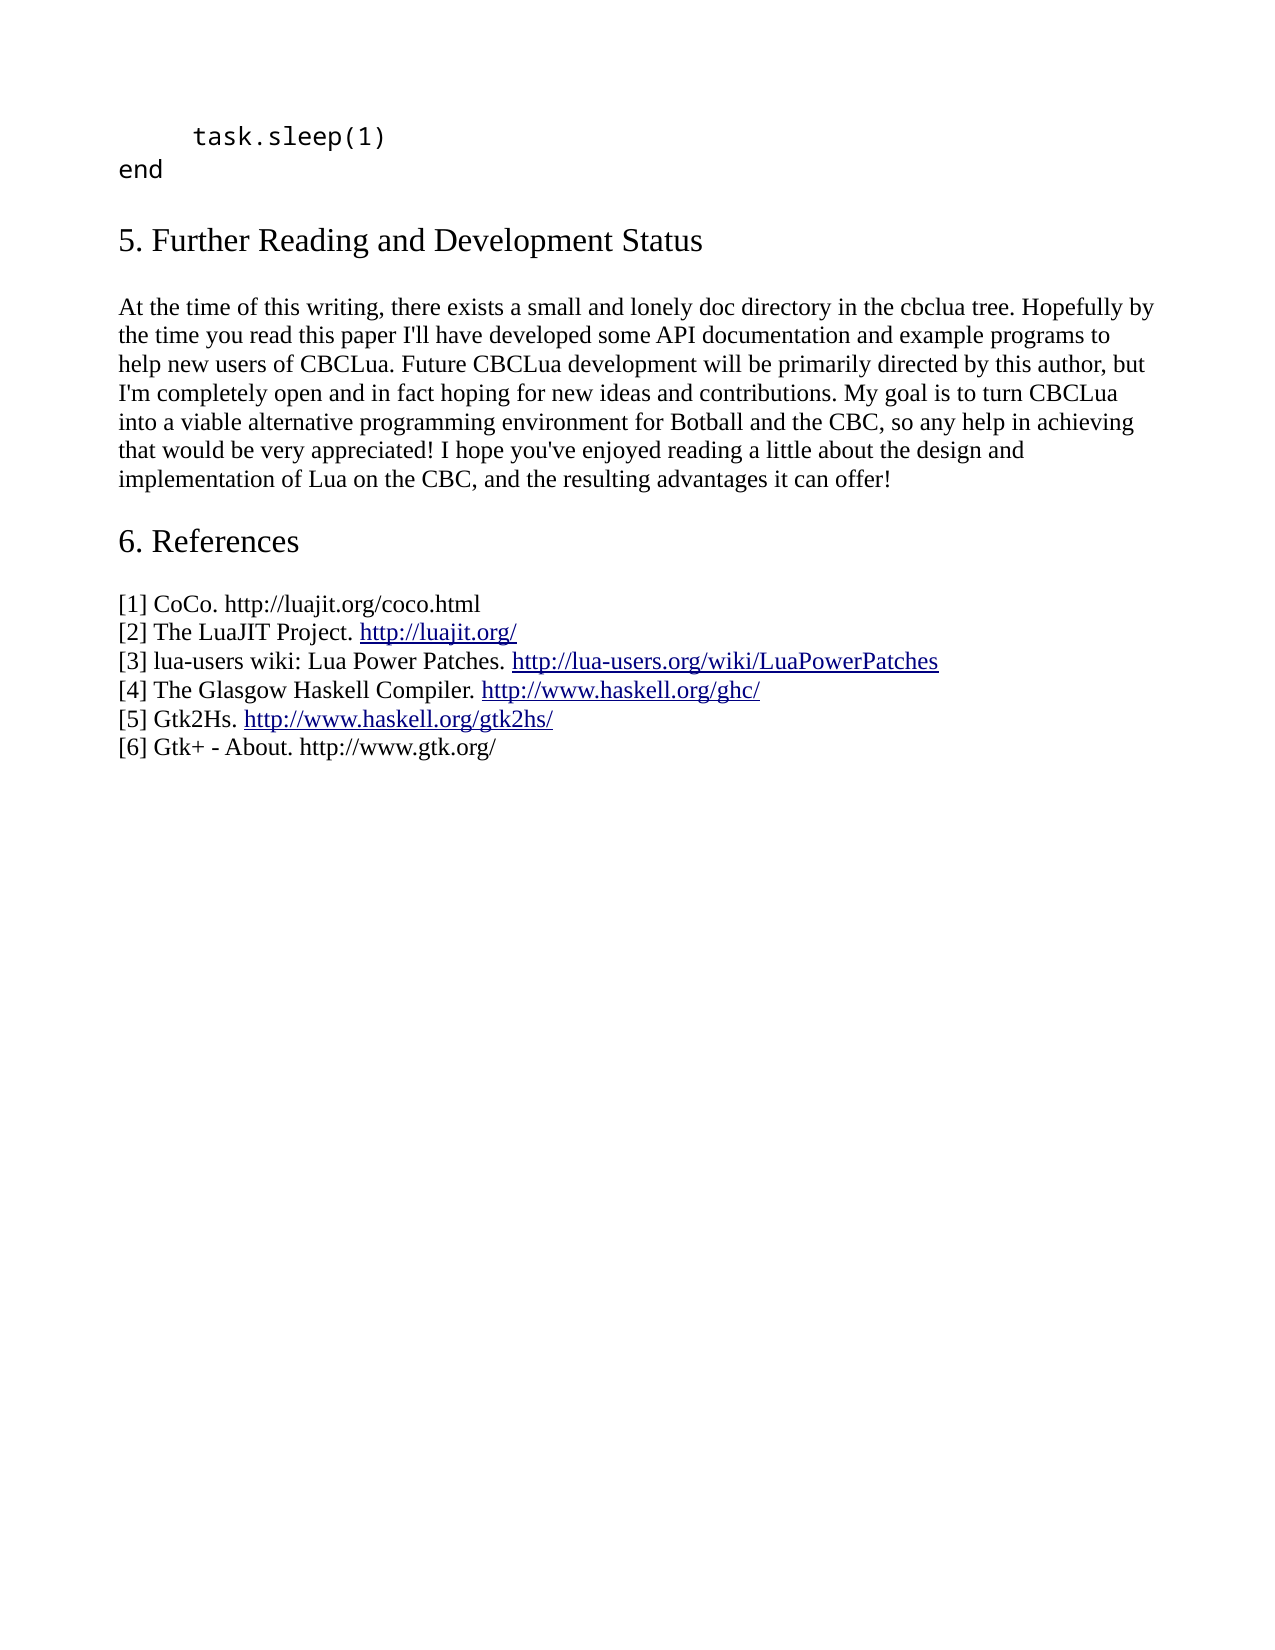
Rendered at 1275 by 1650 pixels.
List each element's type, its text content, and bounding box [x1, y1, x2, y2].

text [6] Gtk+ - About. http://www.gtk.org/ [118, 732, 1157, 761]
text [3] lua-users wiki: Lua Power Patches. http://lua-users.org/wiki/LuaPowerPatches [118, 646, 1157, 675]
text [2] The LuaJIT Project. http://luajit.org/ [118, 617, 1157, 646]
text 6. References [118, 522, 1157, 560]
text At the time of this writing, there exists a small and lonely doc directory in the cbclua tree. Hopefully by the time you read this paper I'll have developed some API documentation and example programs to help new users of CBCLua. Future CBCLua development will be primarily directed by this author, but I'm completely open and in fact hoping for new ideas and contributions. My goal is to turn CBCLua into a viable alternative programming environment for Botball and the CBC, so any help in achieving that would be very appreciated! I hope you've enjoyed reading a little about the design and implementation of Lua on the CBC, and the resulting advantages it can offer! [118, 292, 1157, 493]
text end [118, 152, 1157, 186]
text [1] CoCo. http://luajit.org/coco.html [118, 589, 1157, 617]
text 5. Further Reading and Development Status [118, 220, 1157, 258]
text [5] Gtk2Hs. http://www.haskell.org/gtk2hs/ [118, 704, 1157, 732]
text [4] The Glasgow Haskell Compiler. http://www.haskell.org/ghc/ [118, 675, 1157, 704]
text task.sleep(1) [118, 118, 1157, 152]
